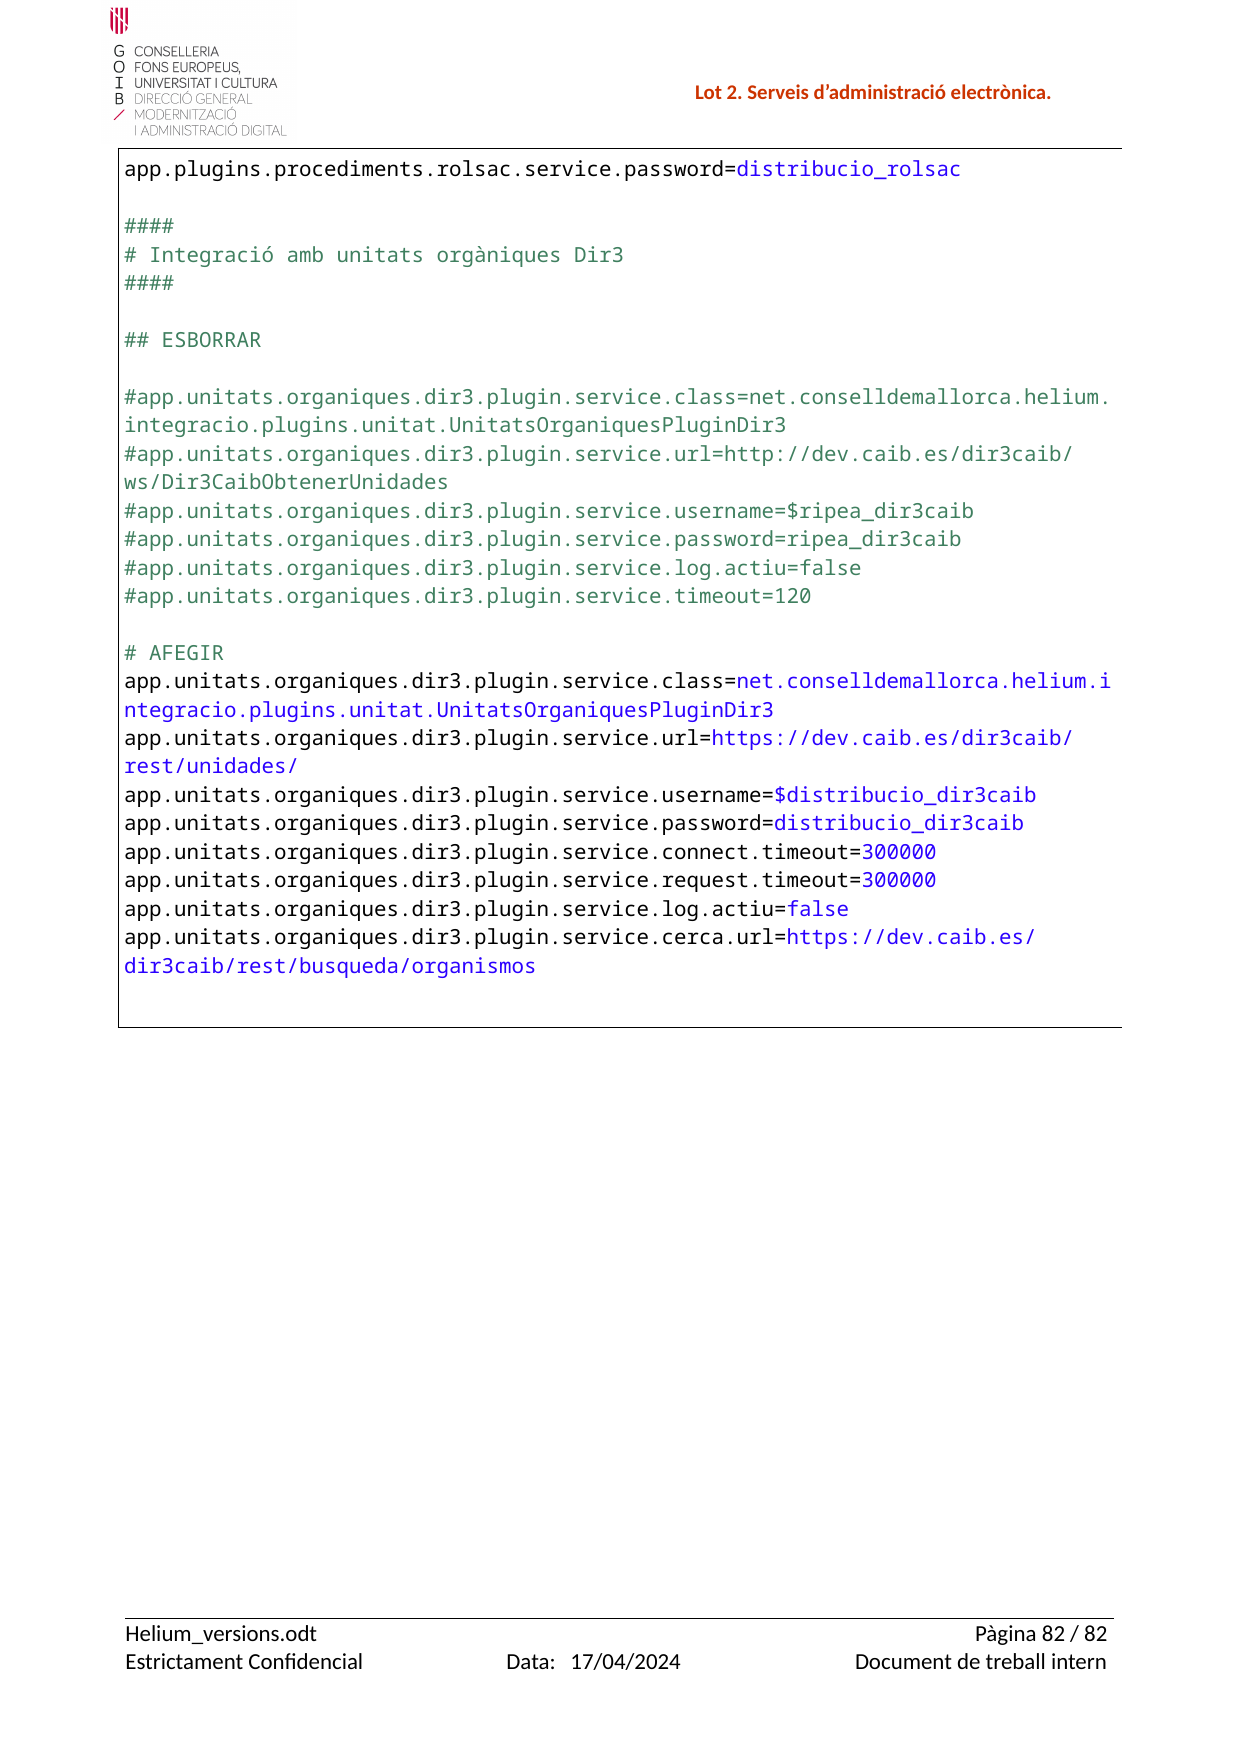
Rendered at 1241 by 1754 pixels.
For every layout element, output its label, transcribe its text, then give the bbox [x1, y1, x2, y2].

picture [100, 0, 297, 144]
table_header app.plugins.procediments.rolsac.service.password=distribucio_rolsac #### # Integració amb unitats orgàniques Dir3 #### ## ESBORRAR #app.unitats.organiques.dir3.plugin.service.class=net.conselldemallorca.helium.integracio.plugins.unitat.UnitatsOrganiquesPluginDir3 #app.unitats.organiques.dir3.plugin.service.url=http://dev.caib.es/dir3caib/ws/Dir3CaibObtenerUnidades #app.unitats.organiques.dir3.plugin.service.username=$ripea_dir3caib #app.unitats.organiques.dir3.plugin.service.password=ripea_dir3caib #app.unitats.organiques.dir3.plugin.service.log.actiu=false #app.unitats.organiques.dir3.plugin.service.timeout=120 # AFEGIR app.unitats.organiques.dir3.plugin.service.class=net.conselldemallorca.helium.integracio.plugins.unitat.UnitatsOrganiquesPluginDir3 app.unitats.organiques.dir3.plugin.service.url=https://dev.caib.es/dir3caib/rest/unidades/ app.unitats.organiques.dir3.plugin.service.username=$distribucio_dir3caib app.unitats.organiques.dir3.plugin.service.password=distribucio_dir3caib app.unitats.organiques.dir3.plugin.service.connect.timeout=300000 app.unitats.organiques.dir3.plugin.service.request.timeout=300000 app.unitats.organiques.dir3.plugin.service.log.actiu=false app.unitats.organiques.dir3.plugin.service.cerca.url=https://dev.caib.es/dir3caib/rest/busqueda/organismos [119, 149, 1122, 1027]
